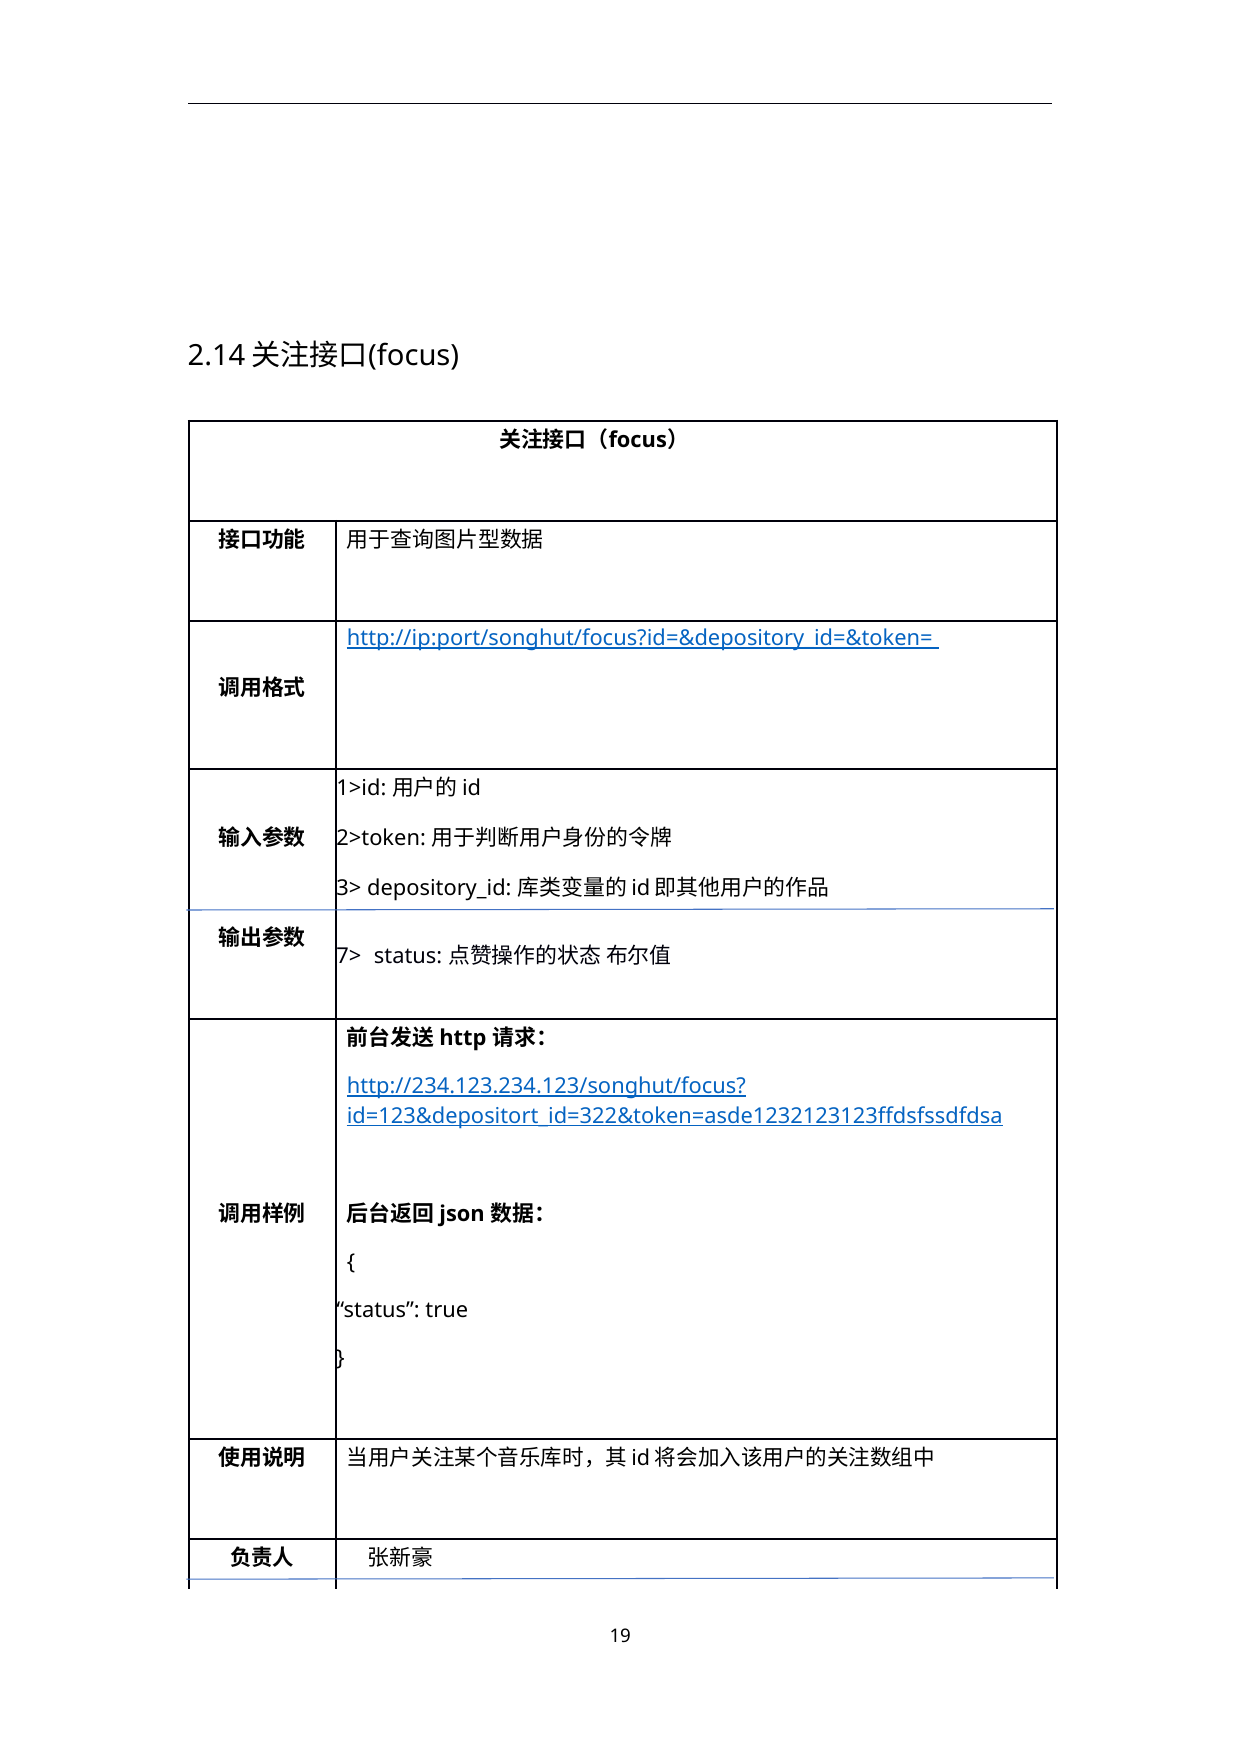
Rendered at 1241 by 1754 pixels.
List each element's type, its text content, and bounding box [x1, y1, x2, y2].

table_cell [337, 1390, 1056, 1438]
table_cell 调用样例 [190, 1196, 335, 1246]
table_cell { [337, 1246, 1056, 1294]
table_header [190, 422, 336, 472]
table_cell [336, 472, 1056, 520]
table_cell [190, 720, 335, 768]
text 2.14关注接口(focus) [187, 331, 1053, 373]
table_cell 输入参数 [190, 820, 335, 909]
table_cell 负责人 [190, 1540, 335, 1578]
table_cell 接口功能 [190, 522, 335, 572]
table_header 关注接口（focus） [368, 422, 1056, 472]
table_cell 2>token: 用于判断用户身份的令牌 3> depository_id: 库类变量的id即其他用户的作品 [337, 820, 1056, 920]
table_cell 1>id: 用户的id [337, 770, 1056, 820]
table_cell http://234.123.234.123/songhut/focus?id=123&depositort_id=322&token=asde1232123123ffdsfssdfdsa [337, 1070, 1056, 1196]
table_cell [337, 1490, 368, 1538]
table_header [336, 422, 368, 472]
table_cell 张新豪 [368, 1540, 1056, 1589]
table_cell [190, 1294, 335, 1342]
table_cell [190, 1490, 335, 1538]
table_cell [190, 970, 335, 1018]
table_cell [190, 1342, 335, 1390]
table_cell status: 点赞操作的状态 布尔值 [337, 920, 1056, 970]
table_cell [190, 1390, 335, 1438]
table_cell [337, 572, 1056, 620]
table_cell 用于查询图片型数据 [337, 522, 1056, 572]
table_cell [337, 970, 1056, 1018]
table_cell [190, 911, 335, 920]
table_cell [190, 472, 336, 520]
table_cell [337, 720, 1056, 768]
table_cell http://ip:port/songhut/focus?id=&depository_id=&token= [337, 622, 1056, 670]
table_cell [190, 1246, 335, 1294]
table_cell [190, 1020, 335, 1070]
table_cell [337, 1540, 368, 1578]
table_cell 当用户关注某个音乐库时，其id将会加入该用户的关注数组中 [337, 1440, 1056, 1490]
table_cell [190, 622, 335, 670]
table_cell } [337, 1342, 1056, 1390]
table_cell [190, 770, 335, 820]
table_cell 后台返回 json 数据： [337, 1196, 1056, 1246]
table_cell 使用说明 [190, 1440, 335, 1490]
table_cell [368, 1490, 1056, 1538]
table_cell [190, 1580, 335, 1589]
table_cell 前台发送 http 请求： [337, 1020, 1056, 1070]
table_cell “status”: true [337, 1294, 1056, 1342]
table_cell 输出参数 [190, 920, 335, 970]
table_cell [337, 670, 1056, 720]
table_cell [190, 1070, 335, 1196]
table_cell [190, 572, 335, 620]
table_cell 调用格式 [190, 670, 335, 720]
table_cell [337, 1580, 368, 1589]
